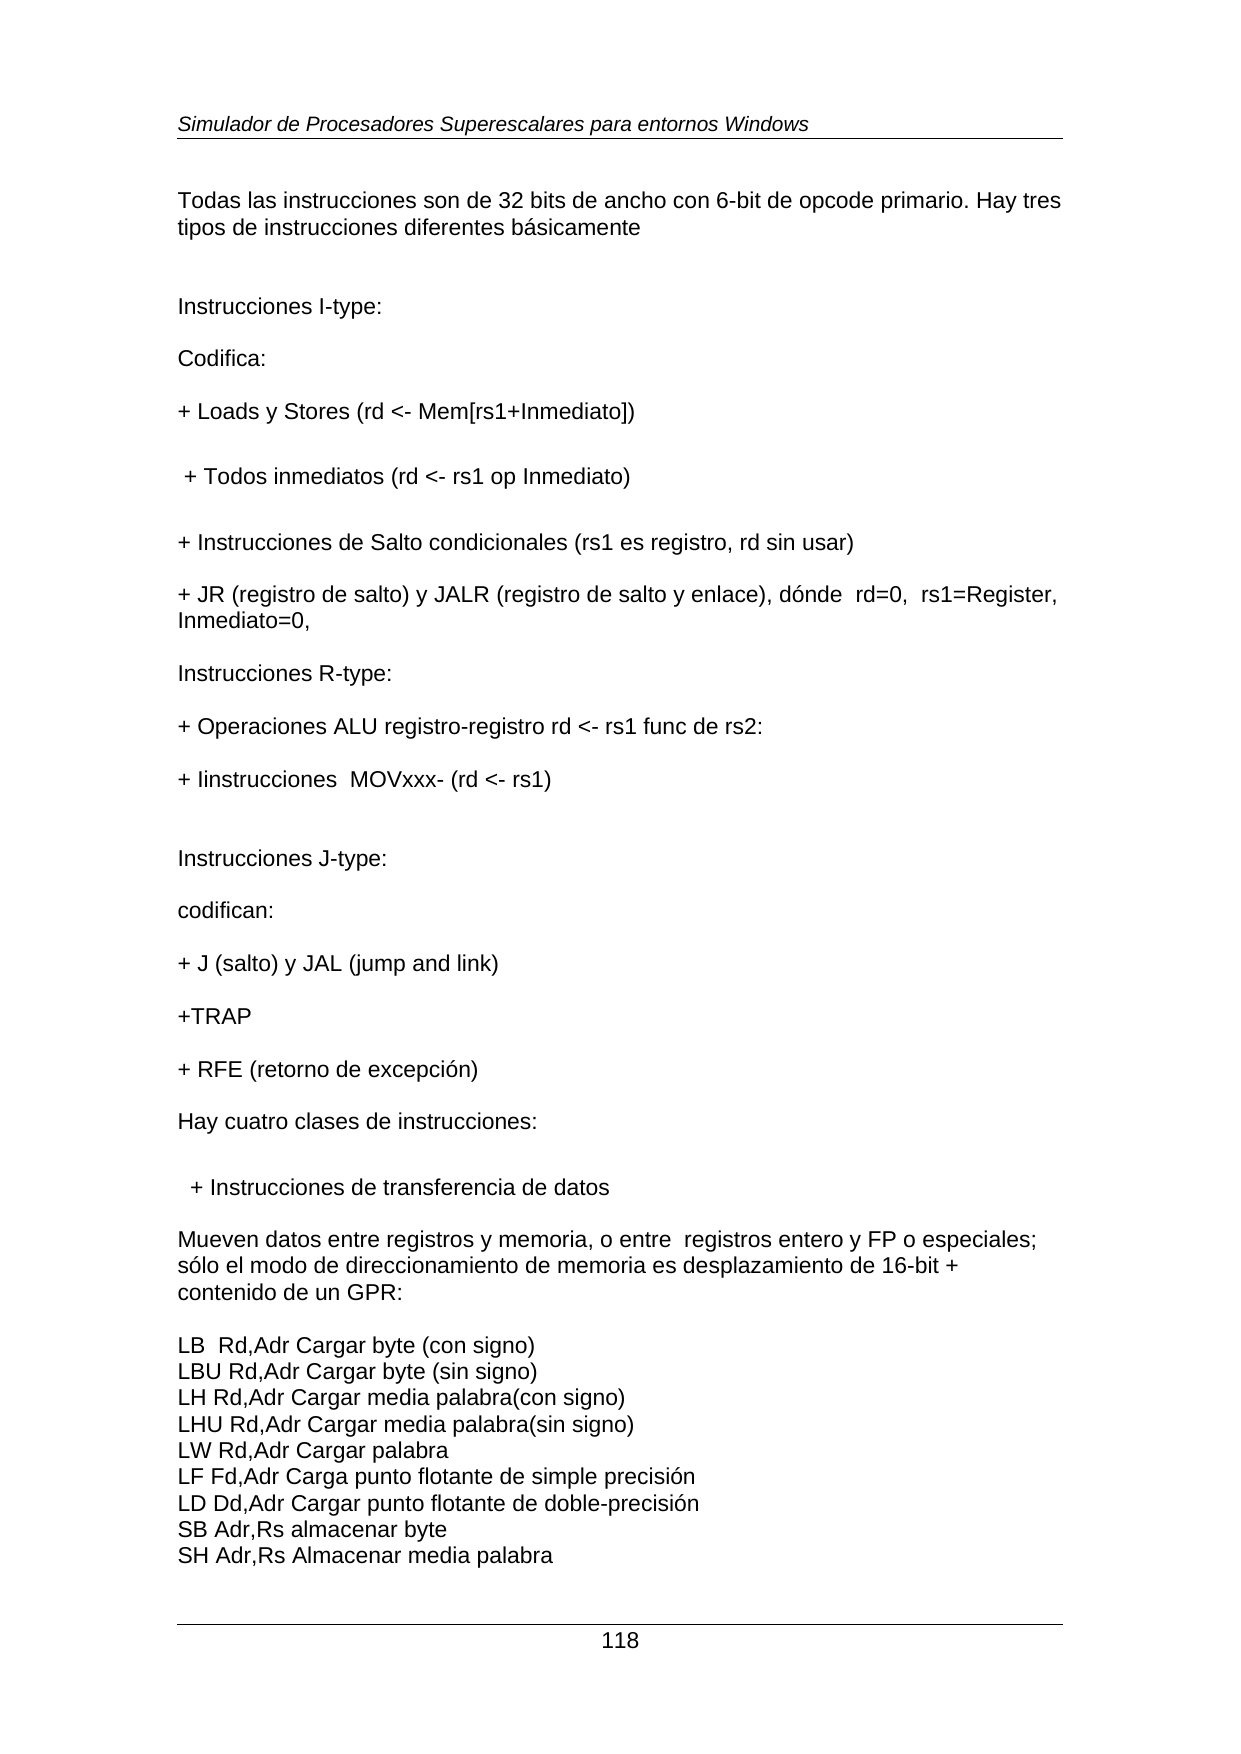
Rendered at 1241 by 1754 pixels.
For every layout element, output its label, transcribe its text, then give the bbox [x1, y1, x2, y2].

text + Todos inmediatos (rd <- rs1 op Inmediato) [177, 463, 1063, 489]
text + Operaciones ALU registro-registro rd <- rs1 func de rs2: [177, 713, 1063, 739]
text +TRAP [177, 1003, 1063, 1029]
text Instrucciones J-type: [177, 845, 1063, 871]
text + RFE (retorno de excepción) [177, 1056, 1063, 1082]
text Instrucciones R-type: [177, 660, 1063, 687]
text Codifica: [177, 345, 1063, 372]
text LD Dd,Adr Cargar punto flotante de doble-precisión [177, 1490, 1063, 1516]
text + Instrucciones de transferencia de datos [177, 1173, 1063, 1200]
text + Instrucciones de Salto condicionales (rs1 es registro, rd sin usar) [177, 528, 1063, 555]
text SH Adr,Rs Almacenar media palabra [177, 1542, 1063, 1569]
text LBU Rd,Adr Cargar byte (sin signo) [177, 1358, 1063, 1384]
text LH Rd,Adr Cargar media palabra(con signo) [177, 1384, 1063, 1411]
text LW Rd,Adr Cargar palabra [177, 1437, 1063, 1463]
text Mueven datos entre registros y memoria, o entre registros entero y FP o especiales; sólo el modo de direccionamiento de memoria es desplazamiento de 16-bit + contenido de un GPR: [177, 1226, 1063, 1305]
text Todas las instrucciones son de 32 bits de ancho con 6-bit de opcode primario. Hay tres tipos de instrucciones diferentes básicamente [177, 187, 1063, 240]
text + JR (registro de salto) y JALR (registro de salto y enlace), dónde rd=0, rs1=Register, Inmediato=0, [177, 581, 1063, 634]
text Hay cuatro clases de instrucciones: [177, 1108, 1063, 1134]
text LHU Rd,Adr Cargar media palabra(sin signo) [177, 1411, 1063, 1437]
text + J (salto) y JAL (jump and link) [177, 950, 1063, 976]
text codifican: [177, 897, 1063, 924]
text SB Adr,Rs almacenar byte [177, 1516, 1063, 1542]
text Instrucciones I-type: [177, 293, 1063, 319]
text LF Fd,Adr Carga punto flotante de simple precisión [177, 1463, 1063, 1490]
text + Loads y Stores (rd <- Mem[rs1+Inmediato]) [177, 398, 1063, 424]
text + Iinstrucciones MOVxxx- (rd <- rs1) [177, 766, 1063, 792]
text LB Rd,Adr Cargar byte (con signo) [177, 1332, 1063, 1358]
